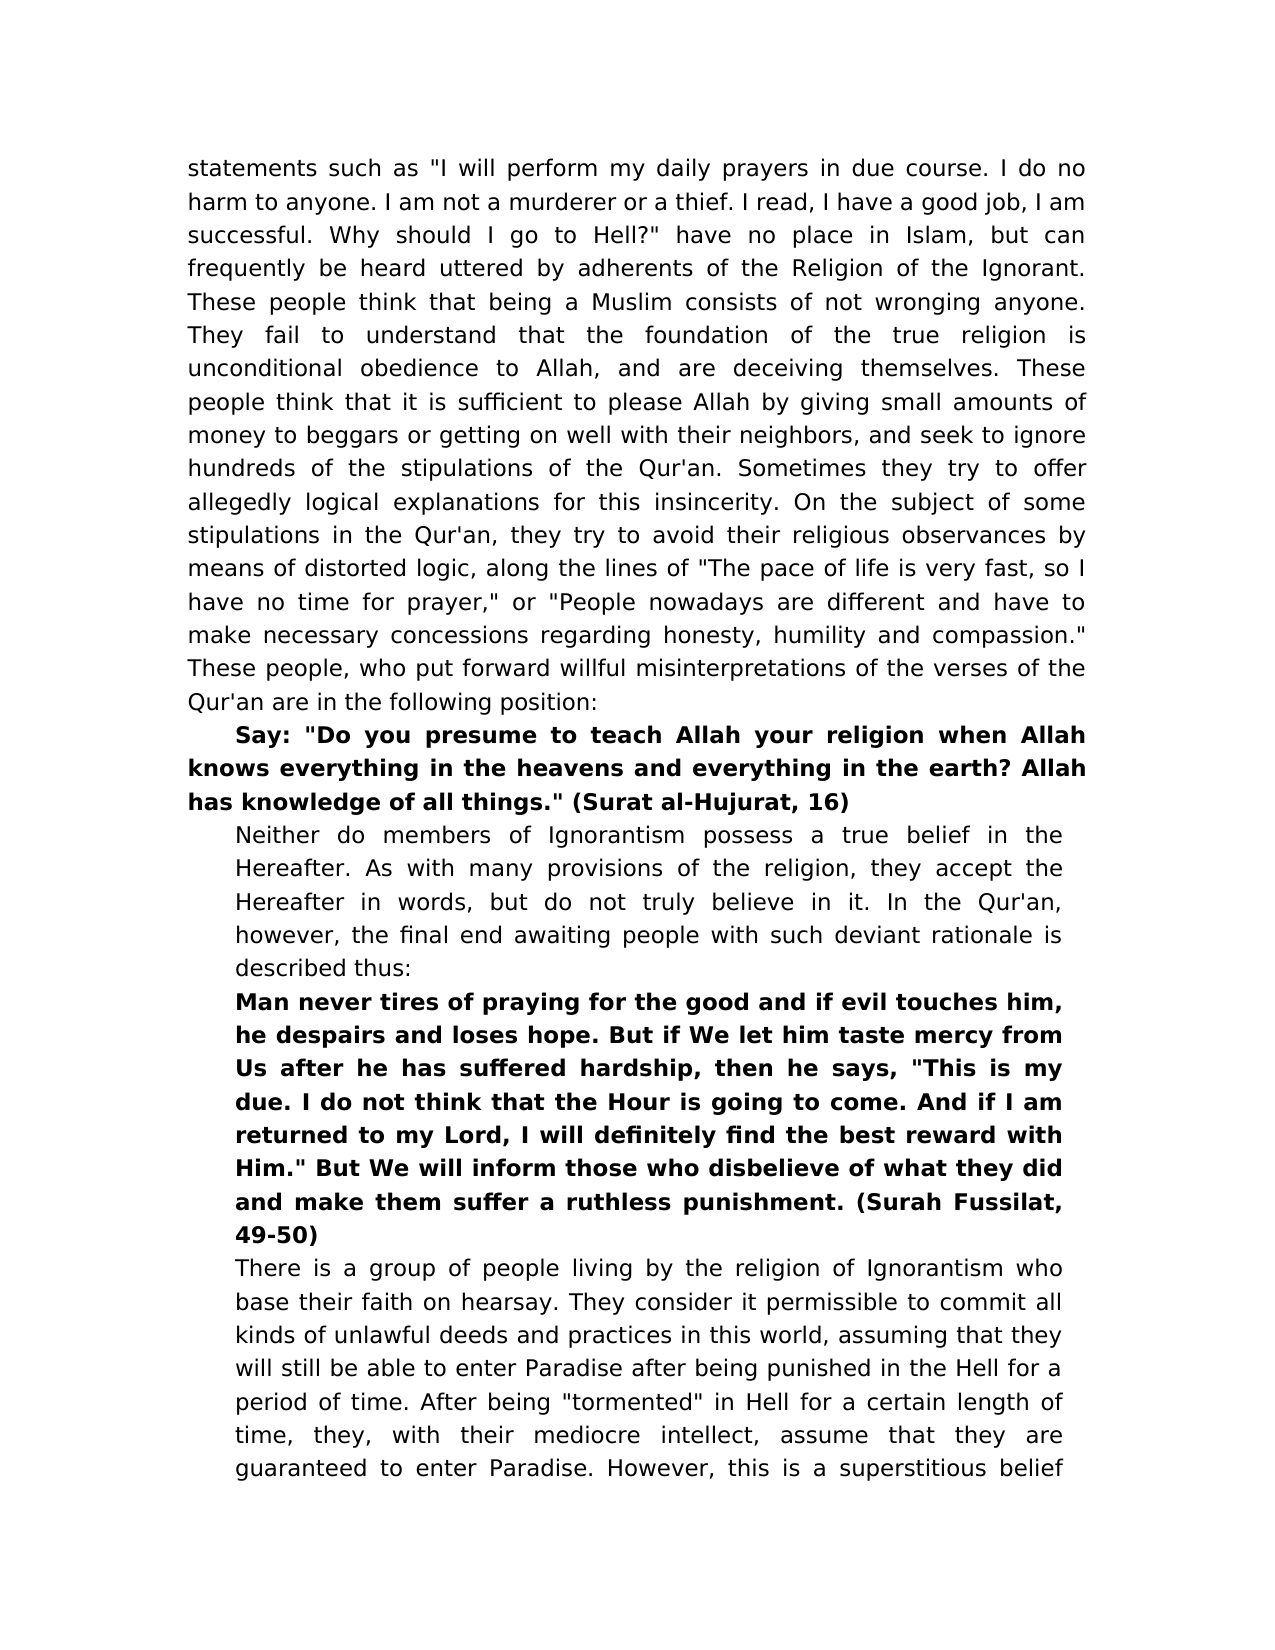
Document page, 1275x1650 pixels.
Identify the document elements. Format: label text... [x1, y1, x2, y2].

text There is a group of people living by the religion of Ignorantism who base their faith on hearsay. They consider it permissible to commit all kinds of unlawful deeds and practices in this world, assuming that they will still be able to enter Paradise after being punished in the Hell for a period of time. After being "tormented" in Hell for a certain length of time, they, with their mediocre intellect, assume that they are guaranteed to enter Paradise. However, this is a superstitious belief [235, 1250, 1064, 1483]
text Neither do members of Ignorantism possess a true belief in the Hereafter. As with many provisions of the religion, they accept the Hereafter in words, but do not truly believe in it. In the Qur'an, however, the final end awaiting people with such deviant rationale is described thus: [235, 817, 1064, 983]
text statements such as "I will perform my daily prayers in due course. I do no harm to anyone. I am not a murderer or a thief. I read, I have a good job, I am successful. Why should I go to Hell?" have no place in Islam, but can frequently be heard uttered by adherents of the Religion of the Ignorant. These people think that being a Muslim consists of not wronging anyone. They fail to understand that the foundation of the true religion is unconditional obedience to Allah, and are deceiving themselves. These people think that it is sufficient to please Allah by giving small amounts of money to beggars or getting on well with their neighbors, and seek to ignore hundreds of the stipulations of the Qur'an. Sometimes they try to offer allegedly logical explanations for this insincerity. On the subject of some stipulations in the Qur'an, they try to avoid their religious observances by means of distorted logic, along the lines of "The pace of life is very fast, so I have no time for prayer," or "People nowadays are different and have to make necessary concessions regarding honesty, humility and compassion." These people, who put forward willful misinterpretations of the verses of the Qur'an are in the following position: [187, 150, 1087, 717]
text Say: "Do you presume to teach Allah your religion when Allah knows everything in the heavens and everything in the earth? Allah has knowledge of all things." (Surat al-Hujurat, 16) [187, 717, 1087, 817]
text Man never tires of praying for the good and if evil touches him, he despairs and loses hope. But if We let him taste mercy from Us after he has suffered hardship, then he says, "This is my due. I do not think that the Hour is going to come. And if I am returned to my Lord, I will definitely find the best reward with Him." But We will inform those who disbelieve of what they did and make them suffer a ruthless punishment. (Surah Fussilat, 49-50) [235, 983, 1064, 1250]
